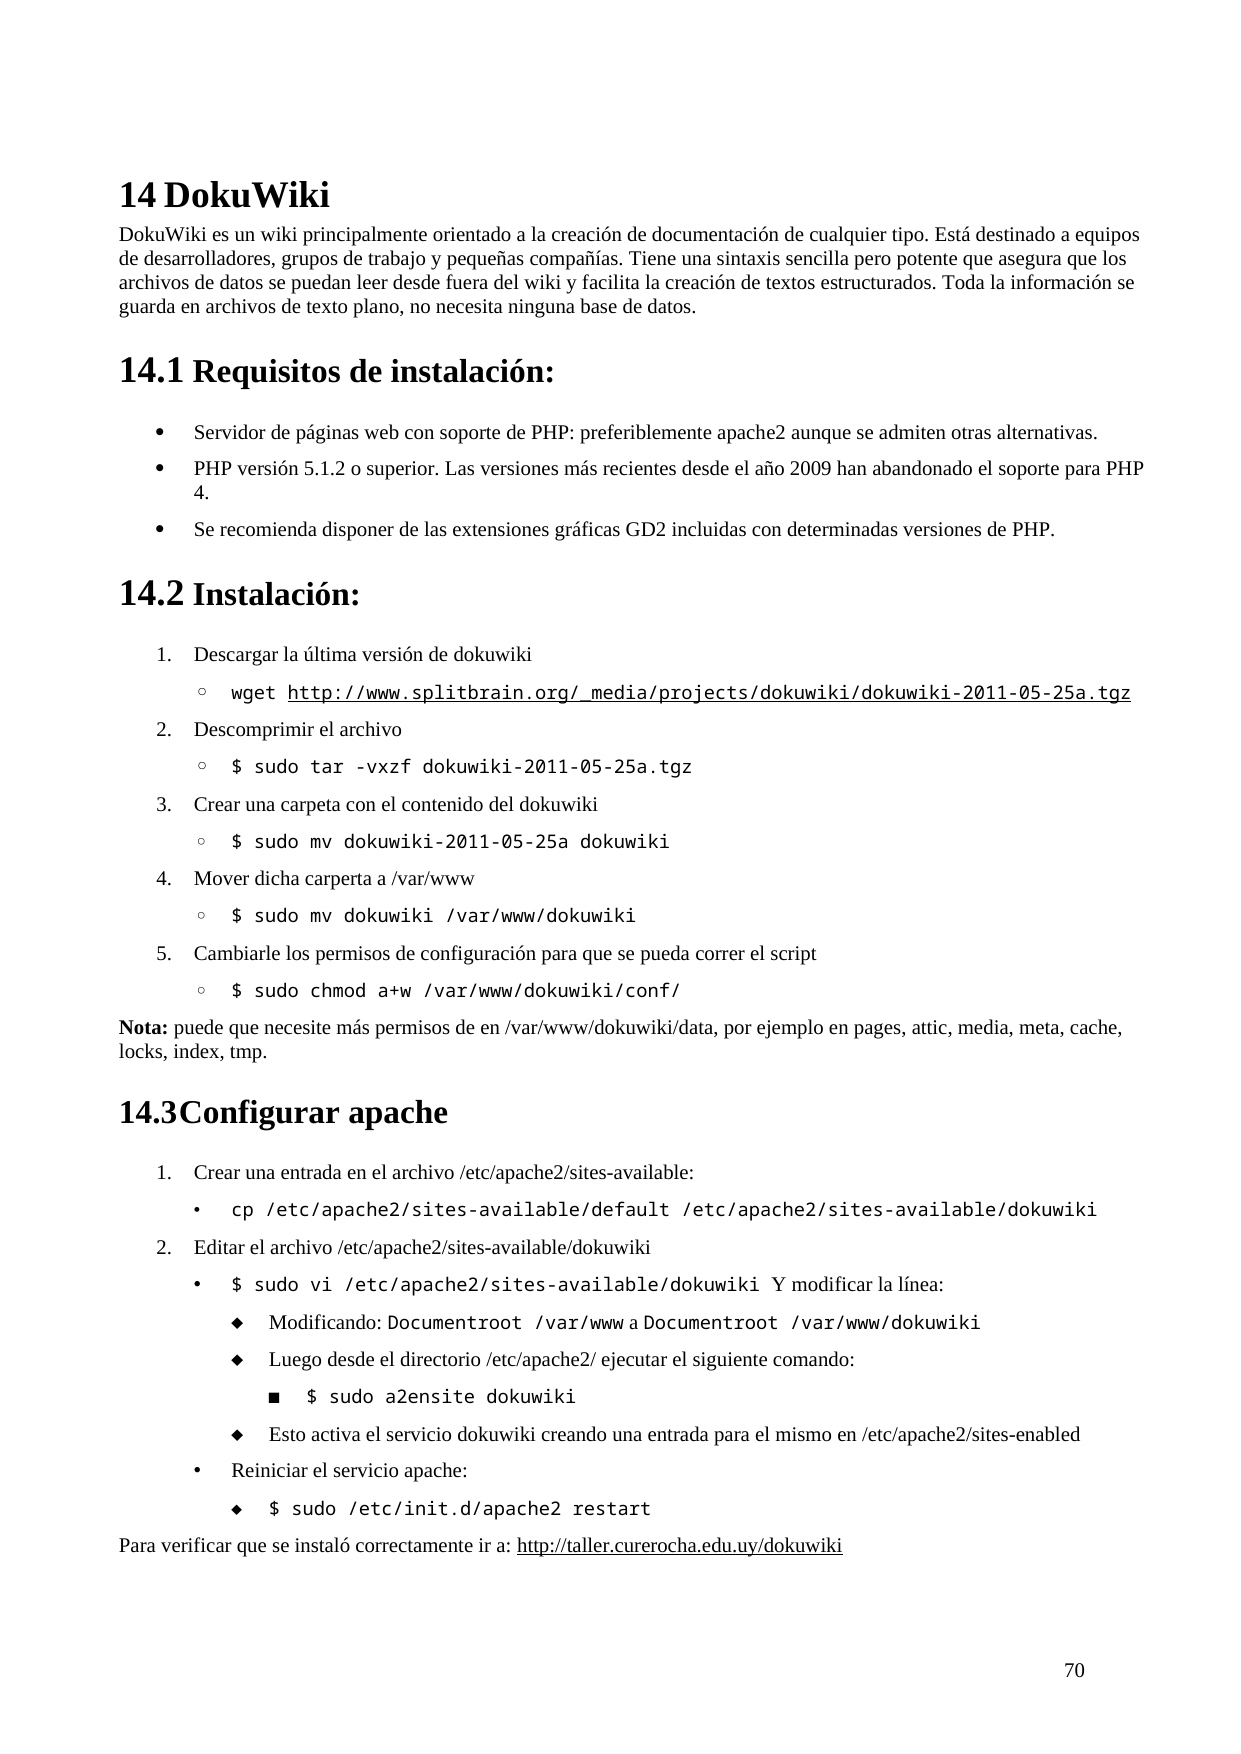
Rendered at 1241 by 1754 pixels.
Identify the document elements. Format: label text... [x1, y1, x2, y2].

list wget http://www.splitbrain.org/_media/projects/dokuwiki/dokuwiki-2011-05-25a.tgz [194, 679, 1153, 704]
text DokuWiki es un wiki principalmente orientado a la creación de documentación de cualquier tipo. Está destinado a equipos de desarrolladores, grupos de trabajo y pequeñas compañías. Tiene una sintaxis sencilla pero potente que asegura que los archivos de datos se puedan leer desde fuera del wiki y facilita la creación de textos estructurados. Toda la información se guarda en archivos de texto plano, no necesita ninguna base de datos. [119, 222, 1153, 318]
list Crear una carpeta con el contenido del dokuwiki [156, 792, 1153, 816]
list $ sudo /etc/init.d/apache2 restart [231, 1495, 1153, 1521]
list $ sudo a2ensite dokuwiki [269, 1384, 1153, 1409]
list PHP versión 5.1.2 o superior. Las versiones más recientes desde el año 2009 han abandonado el soporte para PHP 4. [156, 456, 1153, 504]
list cp /etc/apache2/sites-available/default /etc/apache2/sites-available/dokuwiki [194, 1197, 1153, 1222]
text Para verificar que se instaló correctamente ir a: http://taller.curerocha.edu.uy/dokuwiki [119, 1533, 1153, 1557]
subtitle DokuWiki [119, 173, 1153, 216]
list $ sudo chmod a+w /var/www/dokuwiki/conf/ [194, 977, 1153, 1003]
subtitle Requisitos de instalación: [119, 347, 1153, 391]
list Servidor de páginas web con soporte de PHP: preferiblemente apache2 aunque se admiten otras alternativas. [156, 420, 1153, 444]
text Nota: puede que necesite más permisos de en /var/www/dokuwiki/data, por ejemplo en pages, attic, media, meta, cache, locks, index, tmp. [119, 1015, 1153, 1063]
subtitle Instalación: [119, 570, 1153, 613]
list Modificando: Documentroot /var/www a Documentroot /var/www/dokuwiki [231, 1309, 1153, 1335]
list Cambiarle los permisos de configuración para que se pueda correr el script [156, 941, 1153, 965]
list $ sudo mv dokuwiki-2011-05-25a dokuwiki [194, 828, 1153, 854]
list $ sudo vi /etc/apache2/sites-available/dokuwiki Y modificar la línea: [194, 1271, 1153, 1297]
list Esto activa el servicio dokuwiki creando una entrada para el mismo en /etc/apache2/sites-enabled [231, 1422, 1153, 1446]
list Descargar la última versión de dokuwiki [156, 642, 1153, 666]
list Descomprimir el archivo [156, 717, 1153, 741]
list Editar el archivo /etc/apache2/sites-available/dokuwiki [156, 1235, 1153, 1259]
list $ sudo tar -vxzf dokuwiki-2011-05-25a.tgz [194, 753, 1153, 779]
list Se recomienda disponer de las extensiones gráficas GD2 incluidas con determinadas versiones de PHP. [156, 517, 1153, 541]
subtitle Configurar apache [119, 1093, 1153, 1131]
list Reiniciar el servicio apache: [194, 1458, 1153, 1482]
list Luego desde el directorio /etc/apache2/ ejecutar el siguiente comando: [231, 1347, 1153, 1371]
list Mover dicha carperta a /var/www [156, 866, 1153, 890]
list Crear una entrada en el archivo /etc/apache2/sites-available: [156, 1160, 1153, 1184]
list $ sudo mv dokuwiki /var/www/dokuwiki [194, 903, 1153, 928]
